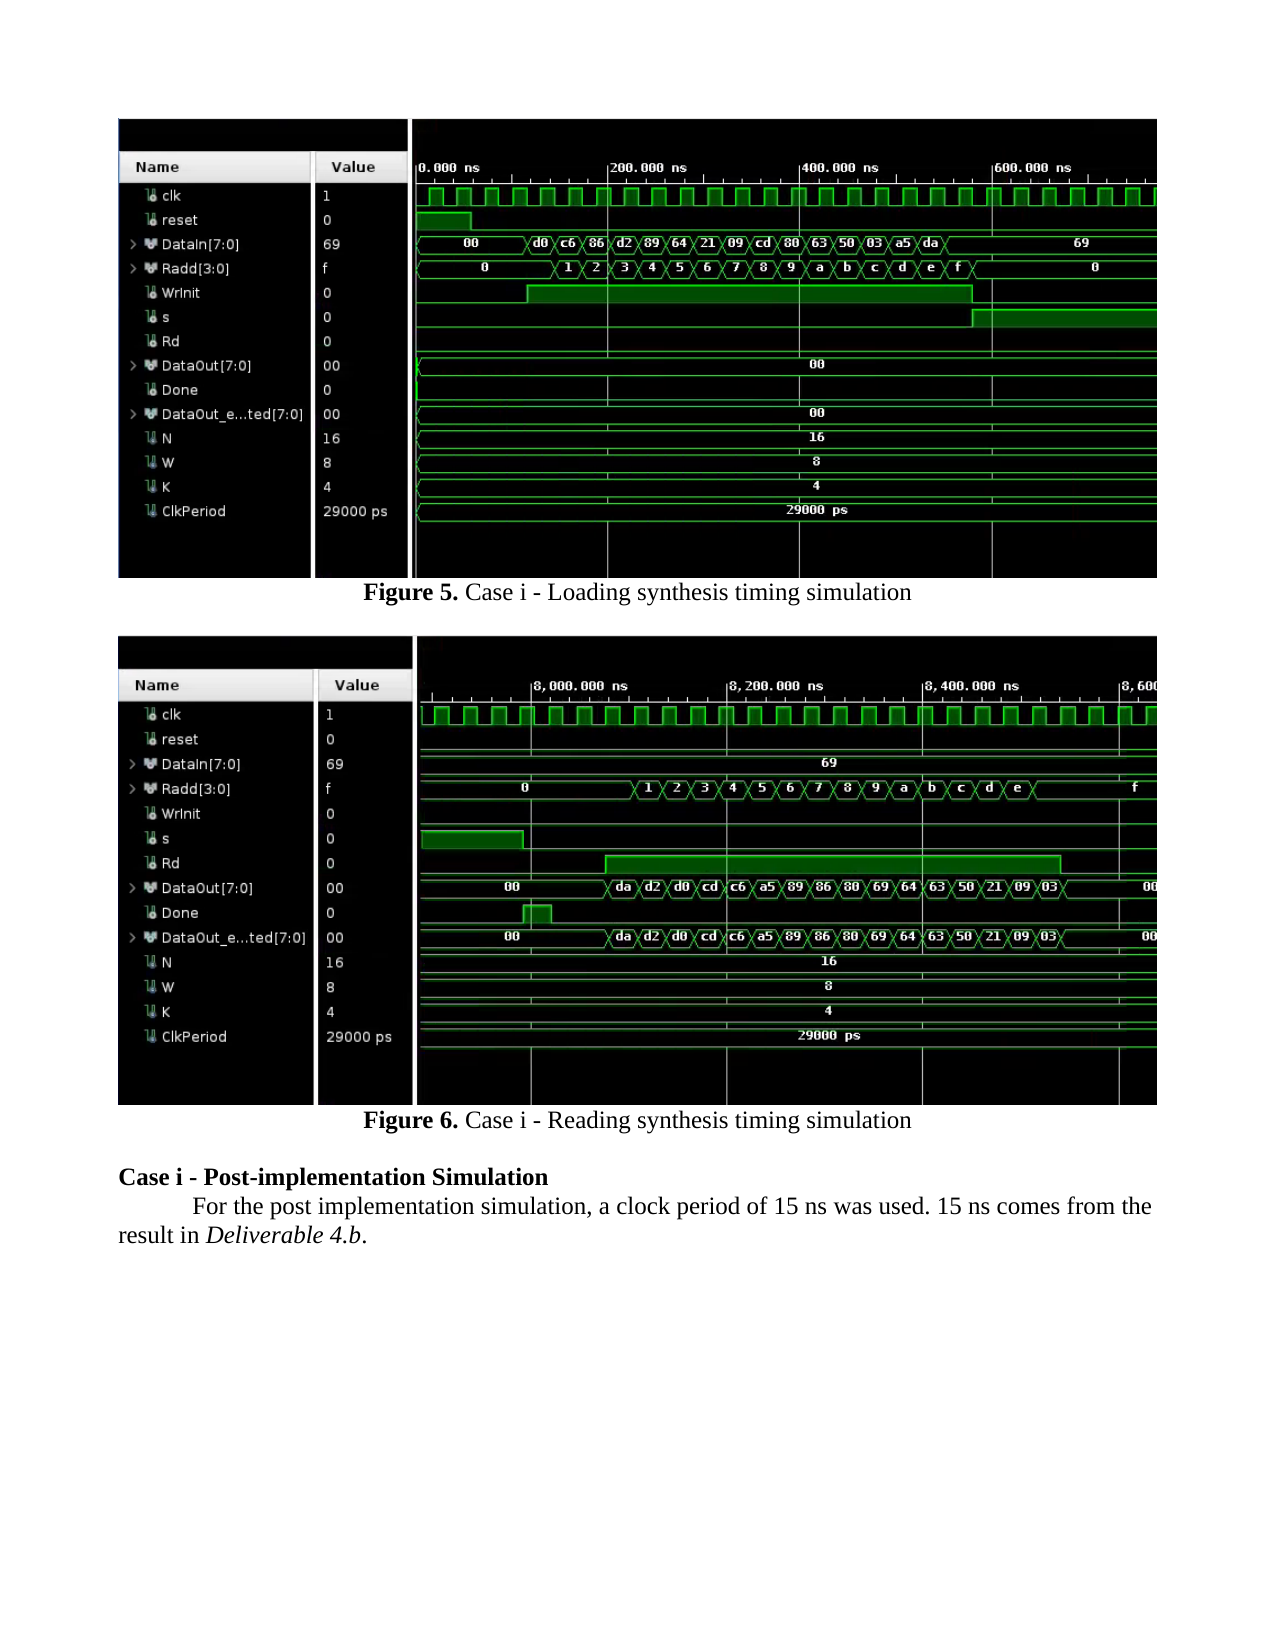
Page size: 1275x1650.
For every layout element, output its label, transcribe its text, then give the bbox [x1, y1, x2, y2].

text Case i - Post-implementation Simulation [118, 1162, 1157, 1191]
text Figure 5. Case i - Loading synthesis timing simulation [118, 578, 1157, 606]
text Figure 6. Case i - Reading synthesis timing simulation [118, 1105, 1157, 1134]
text For the post implementation simulation, a clock period of 15 ns was used. 15 ns comes from the result in Deliverable 4.b. [118, 1191, 1157, 1249]
